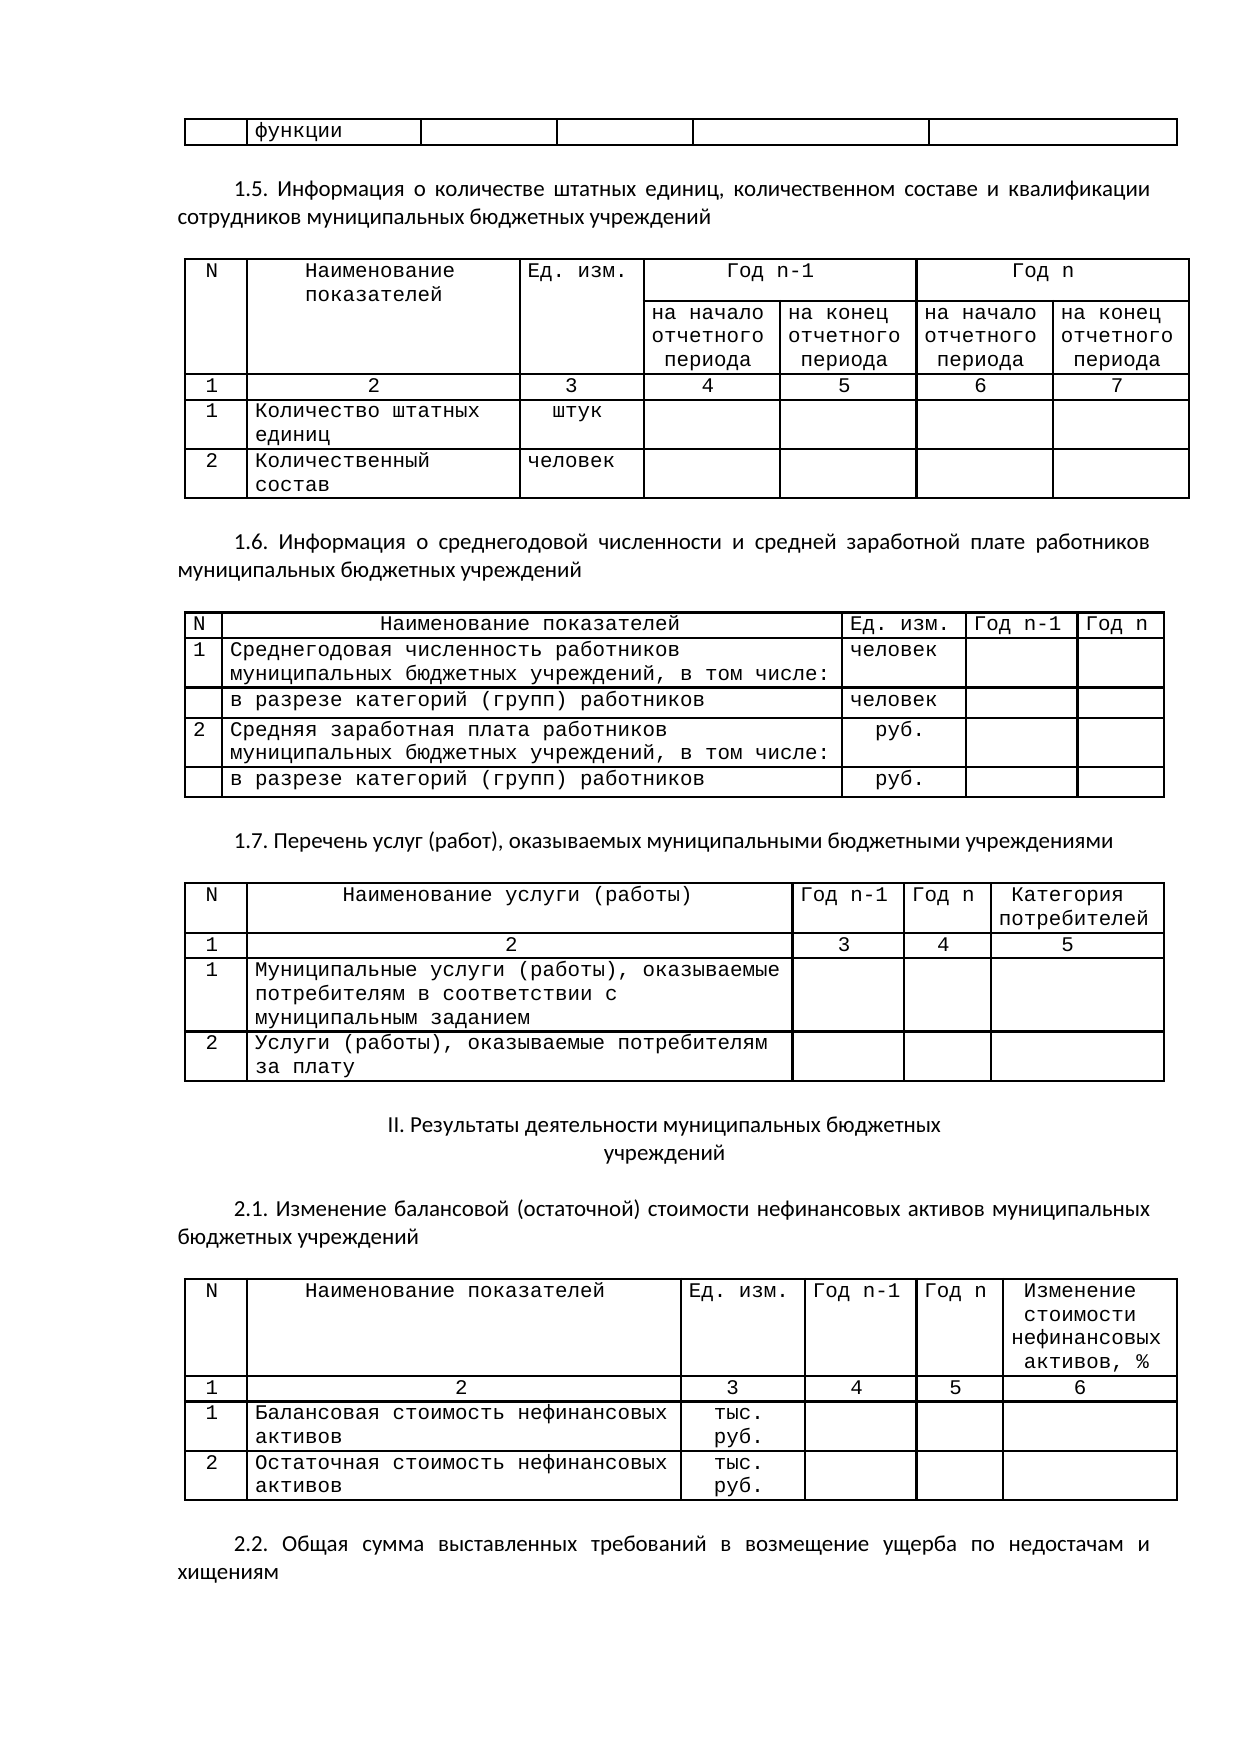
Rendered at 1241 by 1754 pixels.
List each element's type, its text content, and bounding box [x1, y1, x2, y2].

table_cell 3 [794, 934, 903, 957]
table_header Наименование показателей [223, 614, 841, 637]
table_cell [930, 120, 1176, 144]
table_cell [992, 959, 1163, 1030]
table_header Ед. изм. [843, 614, 965, 637]
table_cell [694, 120, 928, 144]
table_header N [186, 614, 221, 637]
table_cell на конец отчетного периода [1054, 302, 1188, 373]
table_cell [1054, 450, 1188, 497]
table_cell [1004, 1452, 1176, 1499]
table_header Изменение стоимости нефинансовых активов, % [1004, 1280, 1176, 1374]
table_header N [186, 1280, 246, 1374]
table_cell [1079, 719, 1163, 766]
text учреждений [177, 1138, 1152, 1166]
table_cell [186, 768, 221, 796]
table_cell руб. [843, 719, 965, 766]
table_header Год n [918, 1280, 1002, 1374]
table_cell [1004, 1403, 1176, 1450]
table_cell [992, 1033, 1163, 1080]
table_cell 3 [682, 1377, 804, 1400]
table_cell [905, 1033, 990, 1080]
table_header Ед. изм. [521, 260, 643, 373]
table_cell 6 [918, 375, 1052, 398]
table_cell [422, 120, 556, 144]
table_cell [918, 1403, 1002, 1450]
table_cell 5 [781, 375, 915, 398]
table_cell [806, 1403, 915, 1450]
table_cell [558, 120, 692, 144]
table_cell человек [521, 450, 643, 497]
table_cell на начало отчетного периода [645, 302, 779, 373]
table_cell 4 [806, 1377, 915, 1400]
table_cell в разрезе категорий (групп) работников [223, 689, 841, 717]
table_cell 1 [186, 1403, 246, 1450]
table_cell 1 [186, 1377, 246, 1400]
table_cell 2 [186, 1452, 246, 1499]
table_cell [794, 1033, 903, 1080]
table_header Наименование показателей [248, 260, 519, 373]
table_cell Среднегодовая численность работников муниципальных бюджетных учреждений, в том числе: [223, 639, 841, 686]
text II. Результаты деятельности муниципальных бюджетных [177, 1110, 1152, 1138]
table_header N [186, 884, 246, 932]
table_cell [1079, 639, 1163, 686]
table_cell 7 [1054, 375, 1188, 398]
table_cell Количественный состав [248, 450, 519, 497]
table_cell 2 [248, 934, 791, 957]
table_header Год n-1 [794, 884, 903, 932]
table_header Категория потребителей [992, 884, 1163, 932]
table_cell [806, 1452, 915, 1499]
table_cell [781, 450, 915, 497]
table_cell 2 [248, 1377, 680, 1400]
table_cell [645, 401, 779, 448]
table_cell функции [248, 120, 420, 144]
table_cell [967, 719, 1076, 766]
table_header Год n [905, 884, 990, 932]
table_cell руб. [843, 768, 965, 796]
table_cell Балансовая стоимость нефинансовых активов [248, 1403, 680, 1450]
table_cell [186, 120, 246, 144]
table_header Год n-1 [967, 614, 1076, 637]
table_cell 6 [1004, 1377, 1176, 1400]
table_header Год n-1 [645, 260, 915, 300]
table_cell [1079, 689, 1163, 717]
table_cell штук [521, 401, 643, 448]
table_cell Услуги (работы), оказываемые потребителям за плату [248, 1033, 791, 1080]
table_cell [967, 689, 1076, 717]
table_cell [905, 959, 990, 1030]
text 1.6. Информация о среднегодовой численности и средней заработной плате работников муниципальных бюджетных учреждений [177, 527, 1152, 583]
table_cell [186, 689, 221, 717]
table_cell человек [843, 689, 965, 717]
table_cell 2 [186, 1033, 246, 1080]
table_header Наименование показателей [248, 1280, 680, 1374]
table_cell человек [843, 639, 965, 686]
table_cell [781, 401, 915, 448]
table_header Год n [918, 260, 1188, 300]
table_cell [918, 401, 1052, 448]
table_cell в разрезе категорий (групп) работников [223, 768, 841, 796]
table_cell на начало отчетного периода [918, 302, 1052, 373]
table_cell 3 [521, 375, 643, 398]
table_cell [918, 1452, 1002, 1499]
table_cell Количество штатных единиц [248, 401, 519, 448]
table_cell [918, 450, 1052, 497]
table_header N [186, 260, 246, 373]
table_cell 4 [905, 934, 990, 957]
table_cell 1 [186, 639, 221, 686]
table_cell 2 [186, 450, 246, 497]
table_cell Средняя заработная плата работников муниципальных бюджетных учреждений, в том числе: [223, 719, 841, 766]
table_cell 1 [186, 401, 246, 448]
table_cell тыс. руб. [682, 1452, 804, 1499]
table_cell тыс. руб. [682, 1403, 804, 1450]
table_cell [1079, 768, 1163, 796]
text 2.1. Изменение балансовой (остаточной) стоимости нефинансовых активов муниципальных бюджетных учреждений [177, 1194, 1152, 1250]
table_cell 5 [918, 1377, 1002, 1400]
table_cell [967, 639, 1076, 686]
table_cell [794, 959, 903, 1030]
text 1.7. Перечень услуг (работ), оказываемых муниципальными бюджетными учреждениями [177, 826, 1152, 854]
table_cell [1054, 401, 1188, 448]
table_cell 1 [186, 375, 246, 398]
table_cell 2 [186, 719, 221, 766]
table_cell Остаточная стоимость нефинансовых активов [248, 1452, 680, 1499]
table_cell 1 [186, 959, 246, 1030]
table_header Год n [1079, 614, 1163, 637]
table_header Наименование услуги (работы) [248, 884, 791, 932]
table_cell 4 [645, 375, 779, 398]
table_cell на конец отчетного периода [781, 302, 915, 373]
table_cell 1 [186, 934, 246, 957]
table_cell Муниципальные услуги (работы), оказываемые потребителям в соответствии с муниципальным заданием [248, 959, 791, 1030]
table_cell [645, 450, 779, 497]
table_cell 2 [248, 375, 519, 398]
table_cell [967, 768, 1076, 796]
text 2.2. Общая сумма выставленных требований в возмещение ущерба по недостачам и хищениям [177, 1529, 1152, 1585]
table_header Год n-1 [806, 1280, 915, 1374]
text 1.5. Информация о количестве штатных единиц, количественном составе и квалификации сотрудников муниципальных бюджетных учреждений [177, 174, 1152, 230]
table_cell 5 [992, 934, 1163, 957]
table_header Ед. изм. [682, 1280, 804, 1374]
